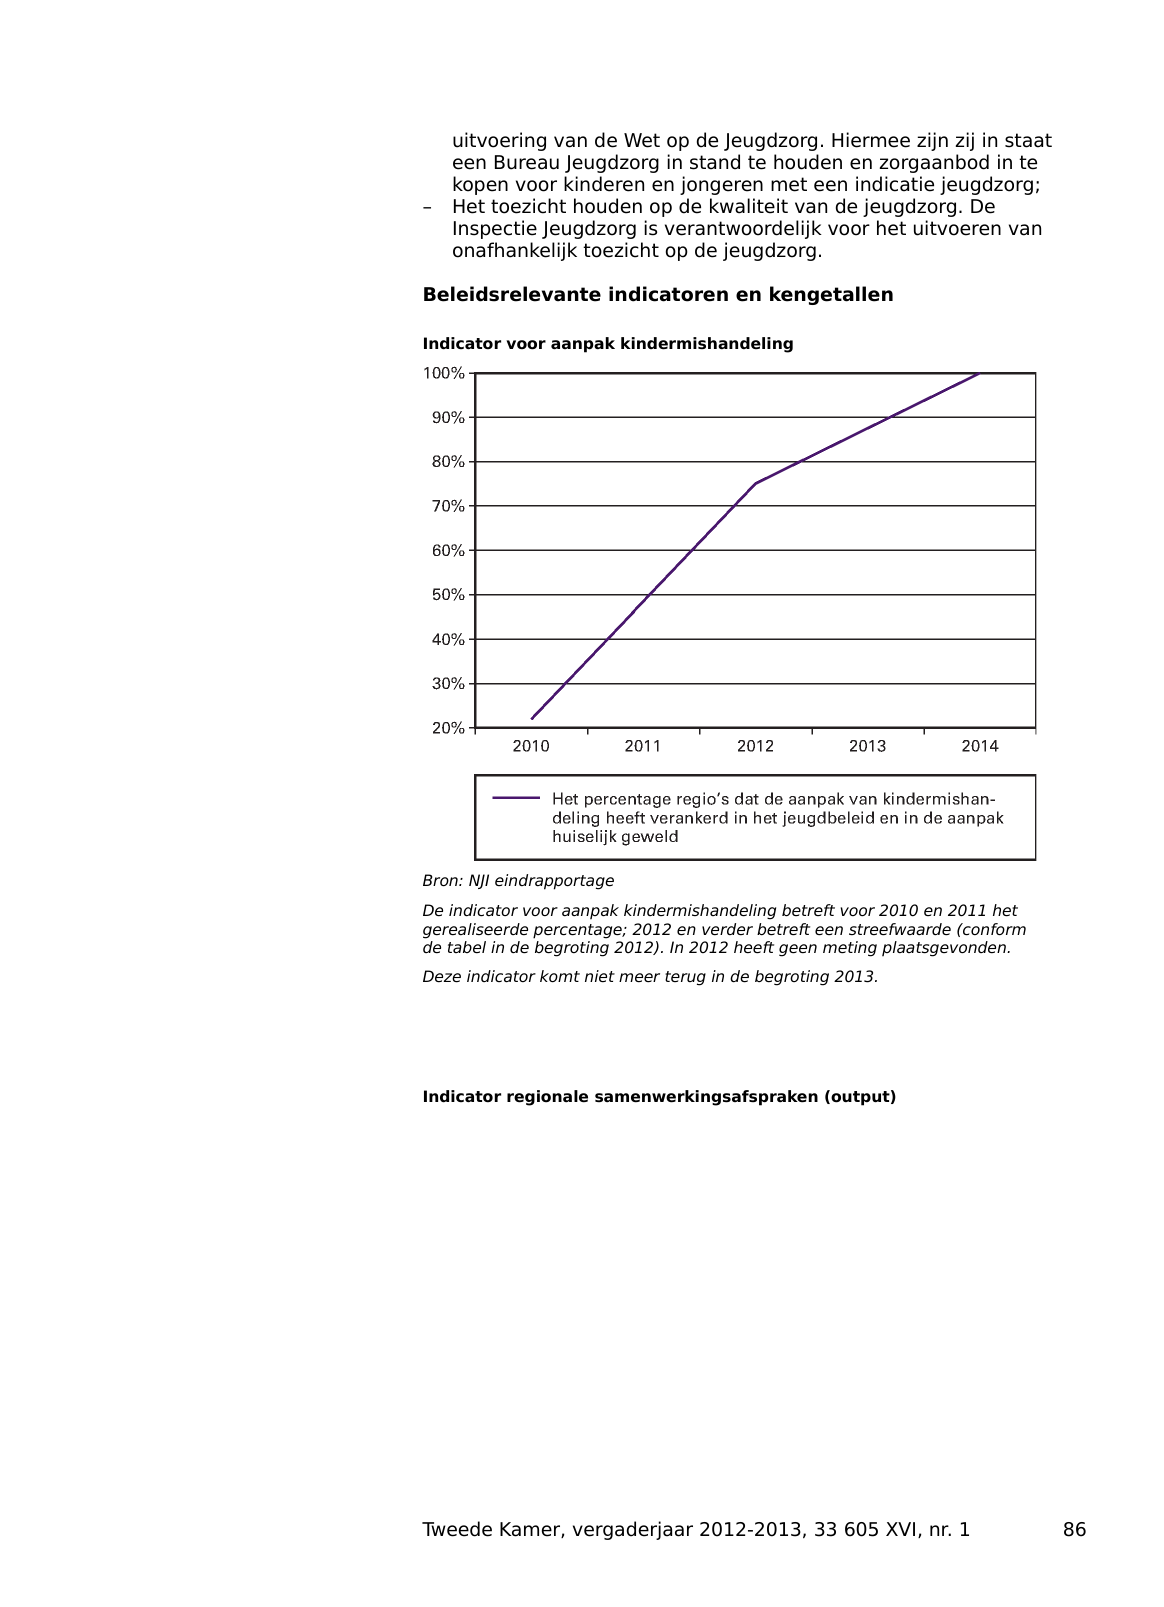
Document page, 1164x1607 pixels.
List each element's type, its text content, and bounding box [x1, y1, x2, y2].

picture [422, 364, 1037, 861]
text Deze indicator komt niet meer terug in de begroting 2013. [422, 968, 1036, 987]
text – Het toezicht houden op de kwaliteit van de jeugdzorg. De Inspectie Jeugdzorg is verantwoordelijk voor het uitvoeren van onafhankelijk toezicht op de jeugdzorg. [422, 196, 1087, 262]
text Indicator voor aanpak kindermishandeling [422, 335, 1036, 353]
subtitle Beleidsrelevante indicatoren en kengetallen [422, 284, 1087, 306]
text uitvoering van de Wet op de Jeugdzorg. Hiermee zijn zij in staat een Bureau Jeugdzorg in stand te houden en zorgaanbod in te kopen voor kinderen en jongeren met een indicatie jeugdzorg; [422, 130, 1087, 196]
text Indicator regionale samenwerkingsafspraken (output) [422, 1088, 1036, 1106]
text Bron: NJI eindrapportage [422, 872, 1036, 891]
text De indicator voor aanpak kindermishandeling betreft voor 2010 en 2011 het gerealiseerde percentage; 2012 en verder betreft een streefwaarde (conform de tabel in de begroting 2012). In 2012 heeft geen meting plaatsgevonden. [422, 902, 1036, 957]
